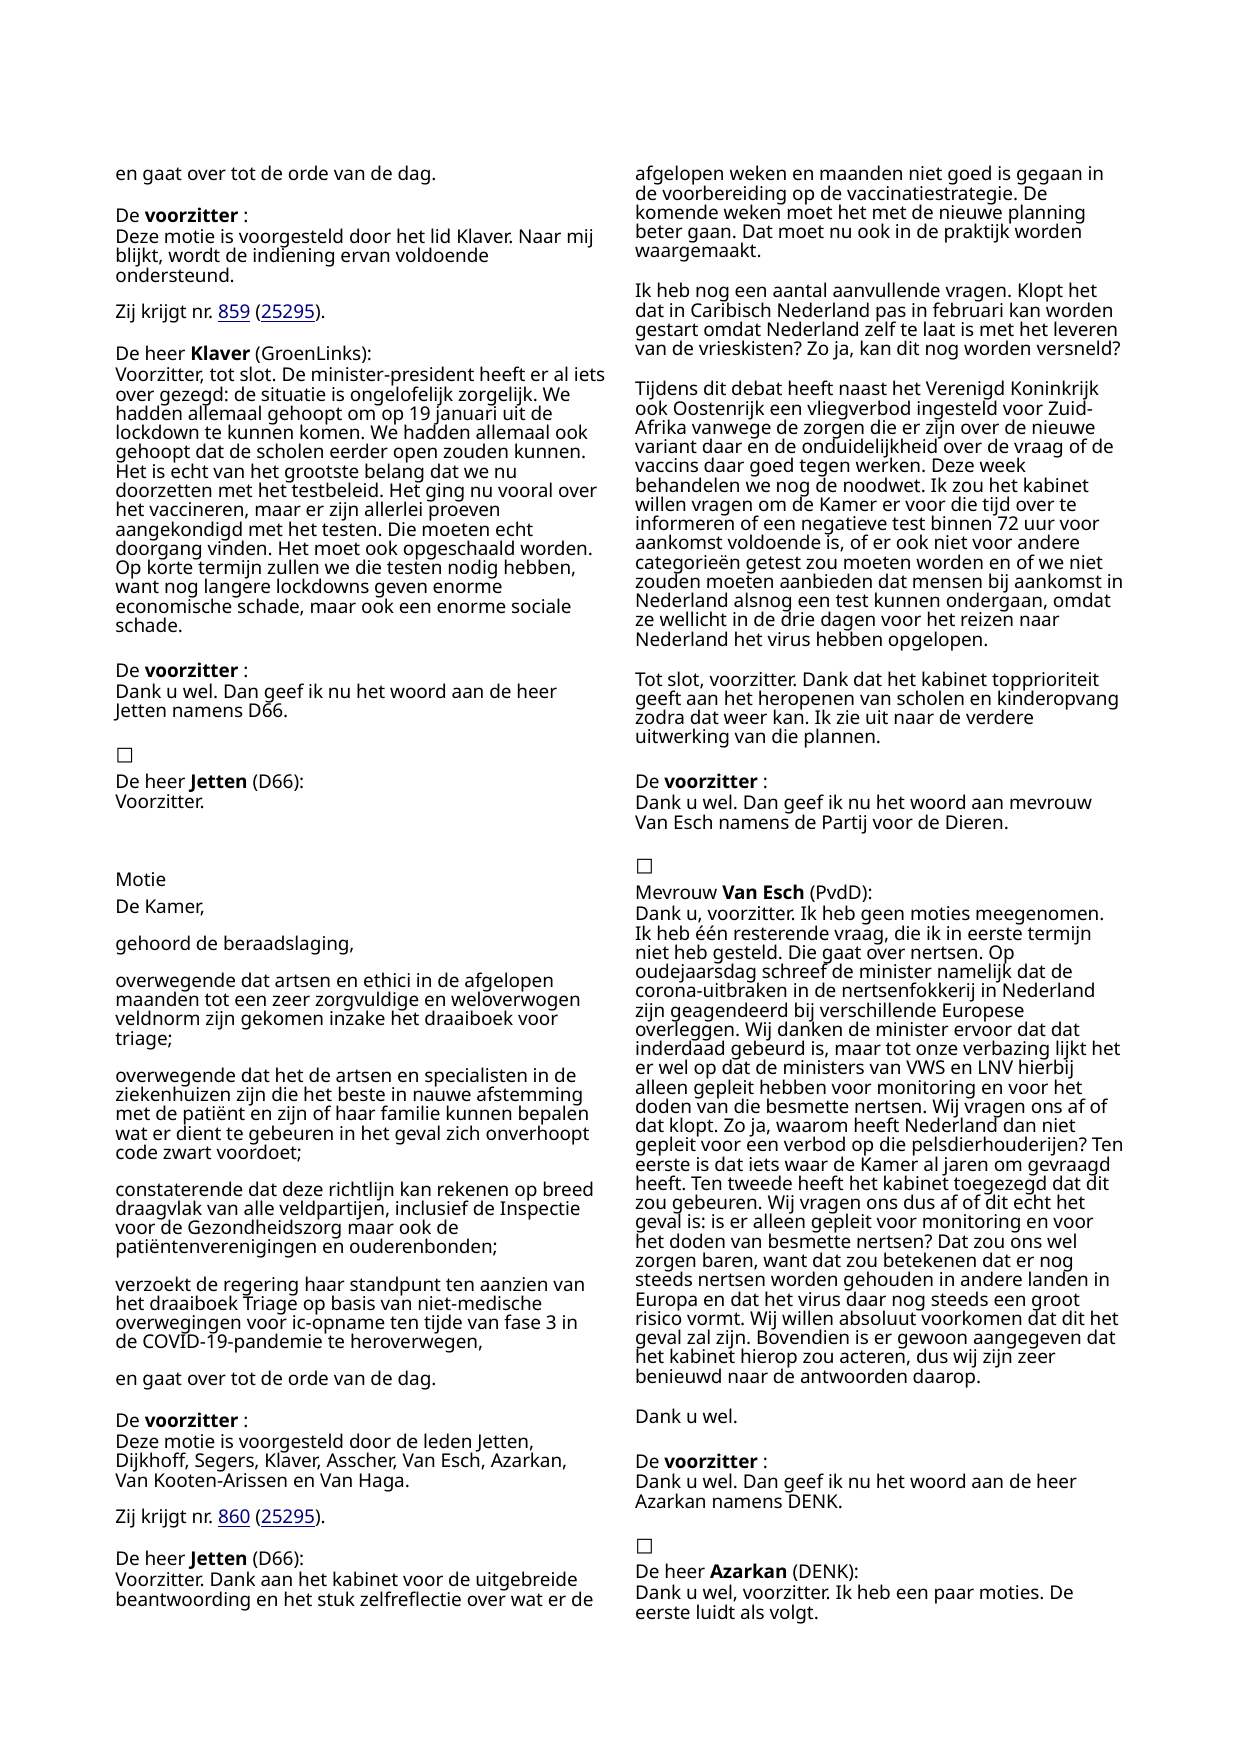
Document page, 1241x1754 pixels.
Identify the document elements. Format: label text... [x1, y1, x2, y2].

text Mevrouw Van Esch (PvdD): [635, 879, 1125, 905]
text Dank u wel. Dan geef ik nu het woord aan mevrouw Van Esch namens de Partij voor de Dieren. [635, 794, 1125, 833]
text De heer Klaver (GroenLinks): [115, 341, 605, 366]
text De voorzitter : [635, 1448, 1125, 1473]
text en gaat over tot de orde van de dag. [115, 165, 605, 184]
text De voorzitter : [115, 1407, 605, 1433]
text De voorzitter : [635, 769, 1125, 794]
text Zij krijgt nr. 860 (25295). [115, 1508, 605, 1528]
text verzoekt de regering haar standpunt ten aanzien van het draaiboek Triage op basis van niet-medische overwegingen voor ic-opname ten tijde van fase 3 in de COVID-19-pandemie te heroverwegen, [115, 1276, 605, 1353]
text Dank u, voorzitter. Ik heb geen moties meegenomen. Ik heb één resterende vraag, die ik in eerste termijn niet heb gesteld. Die gaat over nertsen. Op oudejaarsdag schreef de minister namelijk dat de corona-uitbraken in de nertsenfokkerij in Nederland zijn geagendeerd bij verschillende Europese overleggen. Wij danken de minister ervoor dat dat inderdaad gebeurd is, maar tot onze verbazing lijkt het er wel op dat de ministers van VWS en LNV hierbij alleen gepleit hebben voor monitoring en voor het doden van die besmette nertsen. Wij vragen ons af of dat klopt. Zo ja, waarom heeft Nederland dan niet gepleit voor een verbod op die pelsdierhouderijen? Ten eerste is dat iets waar de Kamer al jaren om gevraagd heeft. Ten tweede heeft het kabinet toegezegd dat dit zou gebeuren. Wij vragen ons dus af of dit echt het geval is: is er alleen gepleit voor monitoring en voor het doden van besmette nertsen? Dat zou ons wel zorgen baren, want dat zou betekenen dat er nog steeds nertsen worden gehouden in andere landen in Europa en dat het virus daar nog steeds een groot risico vormt. Wij willen absoluut voorkomen dat dit het geval zal zijn. Bovendien is er gewoon aangegeven dat het kabinet hierop zou acteren, dus wij zijn zeer benieuwd naar de antwoorden daarop. [635, 905, 1125, 1387]
text Voorzitter. [115, 793, 605, 813]
text Ik heb nog een aantal aanvullende vragen. Klopt het dat in Caribisch Nederland pas in februari kan worden gestart omdat Nederland zelf te laat is met het leveren van de vrieskisten? Zo ja, kan dit nog worden versneld? [635, 282, 1125, 359]
text De heer Azarkan (DENK): [635, 1559, 1125, 1584]
text Zij krijgt nr. 859 (25295). [115, 303, 605, 323]
text Voorzitter, tot slot. De minister-president heeft er al iets over gezegd: de situatie is ongelofelijk zorgelijk. We hadden allemaal gehoopt om op 19 januari uit de lockdown te kunnen komen. We hadden allemaal ook gehoopt dat de scholen eerder open zouden kunnen. Het is echt van het grootste belang dat we nu doorzetten met het testbeleid. Het ging nu vooral over het vaccineren, maar er zijn allerlei proeven aangekondigd met het testen. Die moeten echt doorgang vinden. Het moet ook opgeschaald worden. Op korte termijn zullen we die testen nodig hebben, want nog langere lockdowns geven enorme economische schade, maar ook een enorme sociale schade. [115, 366, 605, 636]
text Deze motie is voorgesteld door de leden Jetten, Dijkhoff, Segers, Klaver, Asscher, Van Esch, Azarkan, Van Kooten-Arissen en Van Haga. [115, 1433, 605, 1491]
text Voorzitter. Dank aan het kabinet voor de uitgebreide beantwoording en het stuk zelfreflectie over wat er de [115, 1571, 605, 1610]
text De Kamer, [115, 898, 605, 917]
text ⬜ [635, 854, 1125, 879]
text Motie [115, 866, 605, 892]
text constaterende dat deze richtlijn kan rekenen op breed draagvlak van alle veldpartijen, inclusief de Inspectie voor de Gezondheidszorg maar ook de patiëntenverenigingen en ouderenbonden; [115, 1181, 605, 1258]
text en gaat over tot de orde van de dag. [115, 1370, 605, 1389]
text De heer Jetten (D66): [115, 768, 605, 793]
text Tijdens dit debat heeft naast het Verenigd Koninkrijk ook Oostenrijk een vliegverbod ingesteld voor Zuid-Afrika vanwege de zorgen die er zijn over de nieuwe variant daar en de onduidelijkheid over de vraag of de vaccins daar goed tegen werken. Deze week behandelen we nog de noodwet. Ik zou het kabinet willen vragen om de Kamer er voor die tijd over te informeren of een negatieve test binnen 72 uur voor aankomst voldoende is, of er ook niet voor andere categorieën getest zou moeten worden en of we niet zouden moeten aanbieden dat mensen bij aankomst in Nederland alsnog een test kunnen ondergaan, omdat ze wellicht in de drie dagen voor het reizen naar Nederland het virus hebben opgelopen. [635, 380, 1125, 650]
text De heer Jetten (D66): [115, 1546, 605, 1571]
text ⬜ [635, 1533, 1125, 1559]
text overwegende dat artsen en ethici in de afgelopen maanden tot een zeer zorgvuldige en weloverwogen veldnorm zijn gekomen inzake het draaiboek voor triage; [115, 972, 605, 1049]
text Dank u wel. Dan geef ik nu het woord aan de heer Jetten namens D66. [115, 683, 605, 721]
text Deze motie is voorgesteld door het lid Klaver. Naar mij blijkt, wordt de indiening ervan voldoende ondersteund. [115, 228, 605, 286]
text Dank u wel. Dan geef ik nu het woord aan de heer Azarkan namens DENK. [635, 1473, 1125, 1512]
text afgelopen weken en maanden niet goed is gegaan in de voorbereiding op de vaccinatiestrategie. De komende weken moet het met de nieuwe planning beter gaan. Dat moet nu ook in de praktijk worden waargemaakt. [635, 165, 1125, 262]
text gehoord de beraadslaging, [115, 935, 605, 954]
text Tot slot, voorzitter. Dank dat het kabinet topprioriteit geeft aan het heropenen van scholen en kinderopvang zodra dat weer kan. Ik zie uit naar de verdere uitwerking van die plannen. [635, 671, 1125, 748]
text overwegende dat het de artsen en specialisten in de ziekenhuizen zijn die het beste in nauwe afstemming met de patiënt en zijn of haar familie kunnen bepalen wat er dient te gebeuren in het geval zich onverhoopt code zwart voordoet; [115, 1067, 605, 1163]
text Dank u wel. [635, 1408, 1125, 1427]
text De voorzitter : [115, 202, 605, 228]
text Dank u wel, voorzitter. Ik heb een paar moties. De eerste luidt als volgt. [635, 1584, 1125, 1623]
text ⬜ [115, 742, 605, 768]
text De voorzitter : [115, 657, 605, 683]
